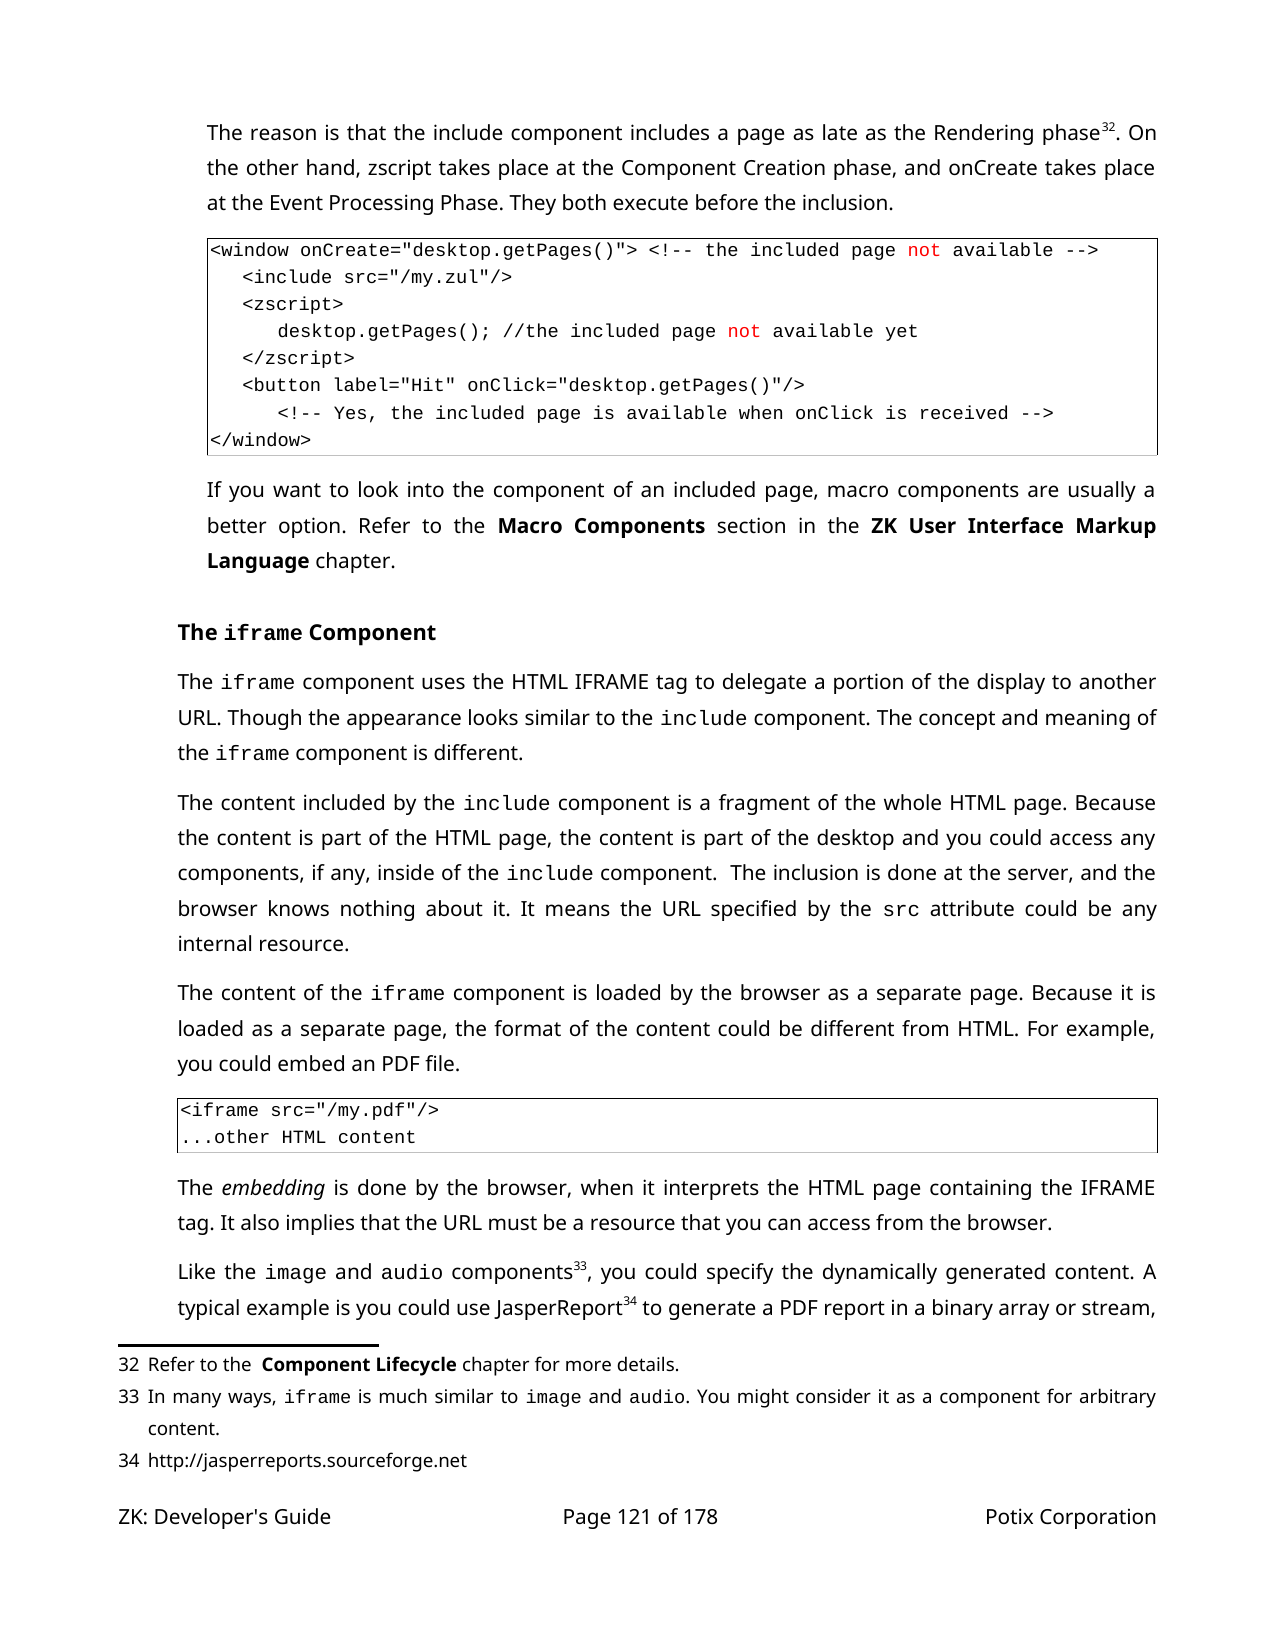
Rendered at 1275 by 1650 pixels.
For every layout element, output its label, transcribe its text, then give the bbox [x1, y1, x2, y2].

text <button label="Hit" onClick="desktop.getPages()"/> [208, 373, 1157, 398]
text <window onCreate="desktop.getPages()"> <!-- the included page not available --> [208, 239, 1157, 262]
text desktop.getPages(); //the included page not available yet [208, 319, 1157, 343]
text The content of the iframe component is loaded by the browser as a separate page. Because it is loaded as a separate page, the format of the content could be different from HTML. For example, you could embed an PDF file. [177, 978, 1157, 1077]
text ...other HTML content [178, 1125, 1157, 1152]
text Refer to the Component Lifecycle chapter for more details. [118, 1352, 1157, 1377]
text </window> [208, 428, 1157, 455]
text Like the image and audio components, you could specify the dynamically generated content. A typical example is you could use JasperReport to generate a PDF report in a binary array or stream, [177, 1257, 1157, 1321]
text The content included by the include component is a fragment of the whole HTML page. Because the content is part of the HTML page, the content is part of the desktop and you could access any components, if any, inside of the include component. The inclusion is done at the server, and the browser knows nothing about it. It means the URL specified by the src attribute could be any internal resource. [177, 788, 1157, 958]
text <zscript> [208, 292, 1157, 316]
text If you want to look into the component of an included page, macro components are usually a better option. Refer to the Macro Components section in the ZK User Interface Markup Language chapter. [207, 476, 1157, 574]
text </zscript> [208, 346, 1157, 370]
text The reason is that the include component includes a page as late as the Rendering phase. On the other hand, zscript takes place at the Component Creation phase, and onCreate takes place at the Event Processing Phase. They both execute before the inclusion. [207, 118, 1157, 217]
text <include src="/my.zul"/> [208, 264, 1157, 289]
text <iframe src="/my.pdf"/> [178, 1099, 1157, 1122]
text http://jasperreports.sourceforge.net [118, 1447, 1157, 1473]
subtitle The iframe Component [177, 617, 1157, 647]
text In many ways, iframe is much similar to image and audio. You might consider it as a component for arbitrary content. [118, 1383, 1157, 1441]
text <!-- Yes, the included page is available when onClick is received --> [208, 401, 1157, 425]
text The embedding is done by the browser, when it interprets the HTML page containing the IFRAME tag. It also implies that the URL must be a resource that you can access from the browser. [177, 1173, 1157, 1236]
text The iframe component uses the HTML IFRAME tag to delegate a portion of the display to another URL. Though the appearance looks similar to the include component. The concept and meaning of the iframe component is different. [177, 667, 1157, 767]
